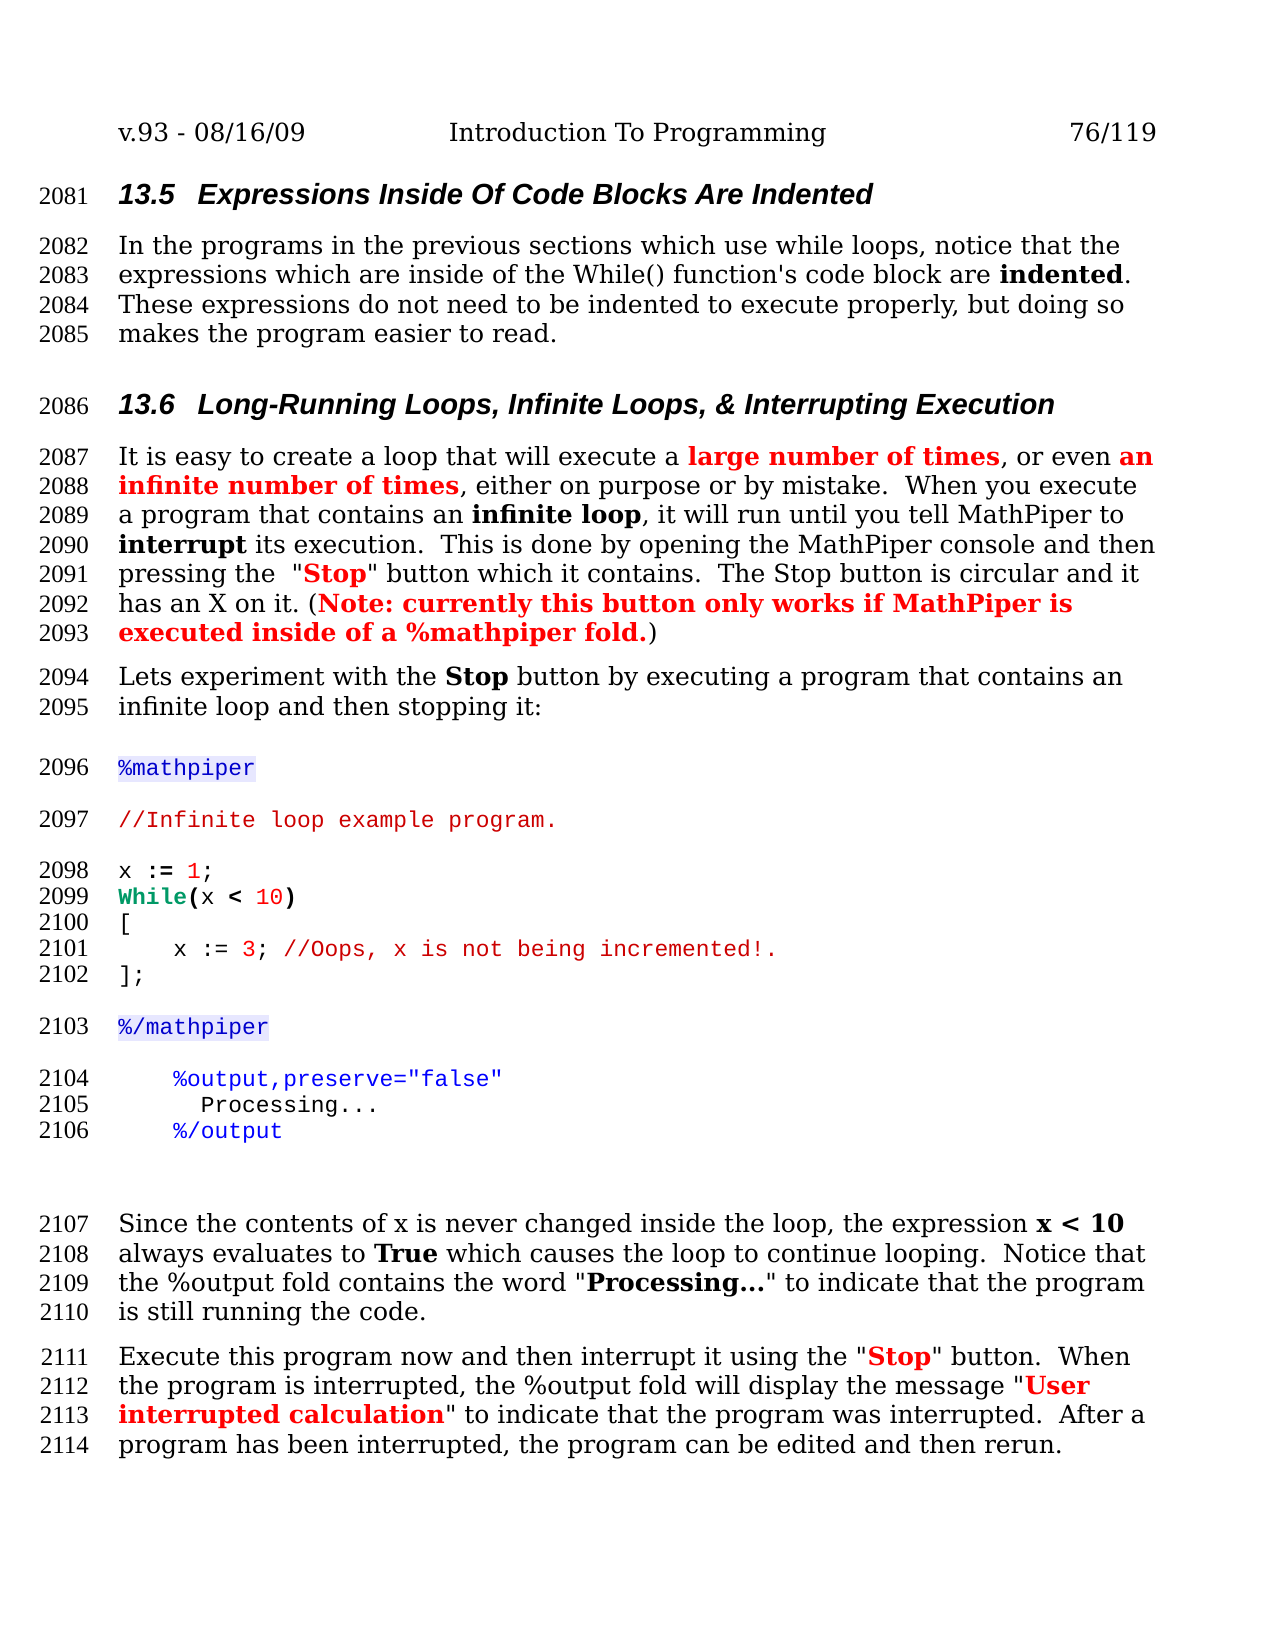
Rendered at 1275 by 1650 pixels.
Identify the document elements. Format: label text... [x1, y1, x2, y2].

text ]; [118, 963, 1157, 989]
text %/mathpiper [118, 1015, 1157, 1041]
text It is easy to create a loop that will execute a large number of times, or even an infinite number of times, either on purpose or by mistake. When you execute a program that contains an infinite loop, it will run until you tell MathPiper to interrupt its execution. This is done by opening the MathPiper console and then pressing the "Stop" button which it contains. The Stop button is circular and it has an X on it. (Note: currently this button only works if MathPiper is executed inside of a %mathpiper fold.) [118, 442, 1157, 647]
text %mathpiper [118, 756, 1157, 782]
text While(x < 10) [118, 886, 1157, 912]
text [ [118, 912, 1157, 938]
text x := 3; //Oops, x is not being incremented!. [118, 938, 1157, 963]
text %/output [118, 1119, 1157, 1145]
text Lets experiment with the Stop button by executing a program that contains an infinite loop and then stopping it: [118, 662, 1157, 721]
text x := 1; [118, 860, 1157, 886]
text %output,preserve="false" [118, 1067, 1157, 1093]
subtitle Long-Running Loops, Infinite Loops, & Interrupting Execution [118, 387, 1157, 421]
text Since the contents of x is never changed inside the loop, the expression x < 10 always evaluates to True which causes the loop to continue looping. Notice that the %output fold contains the word "Processing..." to indicate that the program is still running the code. [118, 1209, 1157, 1327]
text Execute this program now and then interrupt it using the "Stop" button. When the program is interrupted, the %output fold will display the message "User interrupted calculation" to indicate that the program was interrupted. After a program has been interrupted, the program can be edited and then rerun. [118, 1342, 1157, 1459]
text Processing... [118, 1093, 1157, 1119]
subtitle Expressions Inside Of Code Blocks Are Indented [118, 177, 1157, 210]
text In the programs in the previous sections which use while loops, notice that the expressions which are inside of the While() function's code block are indented. These expressions do not need to be indented to execute properly, but doing so makes the program easier to read. [118, 231, 1157, 348]
text //Infinite loop example program. [118, 808, 1157, 834]
